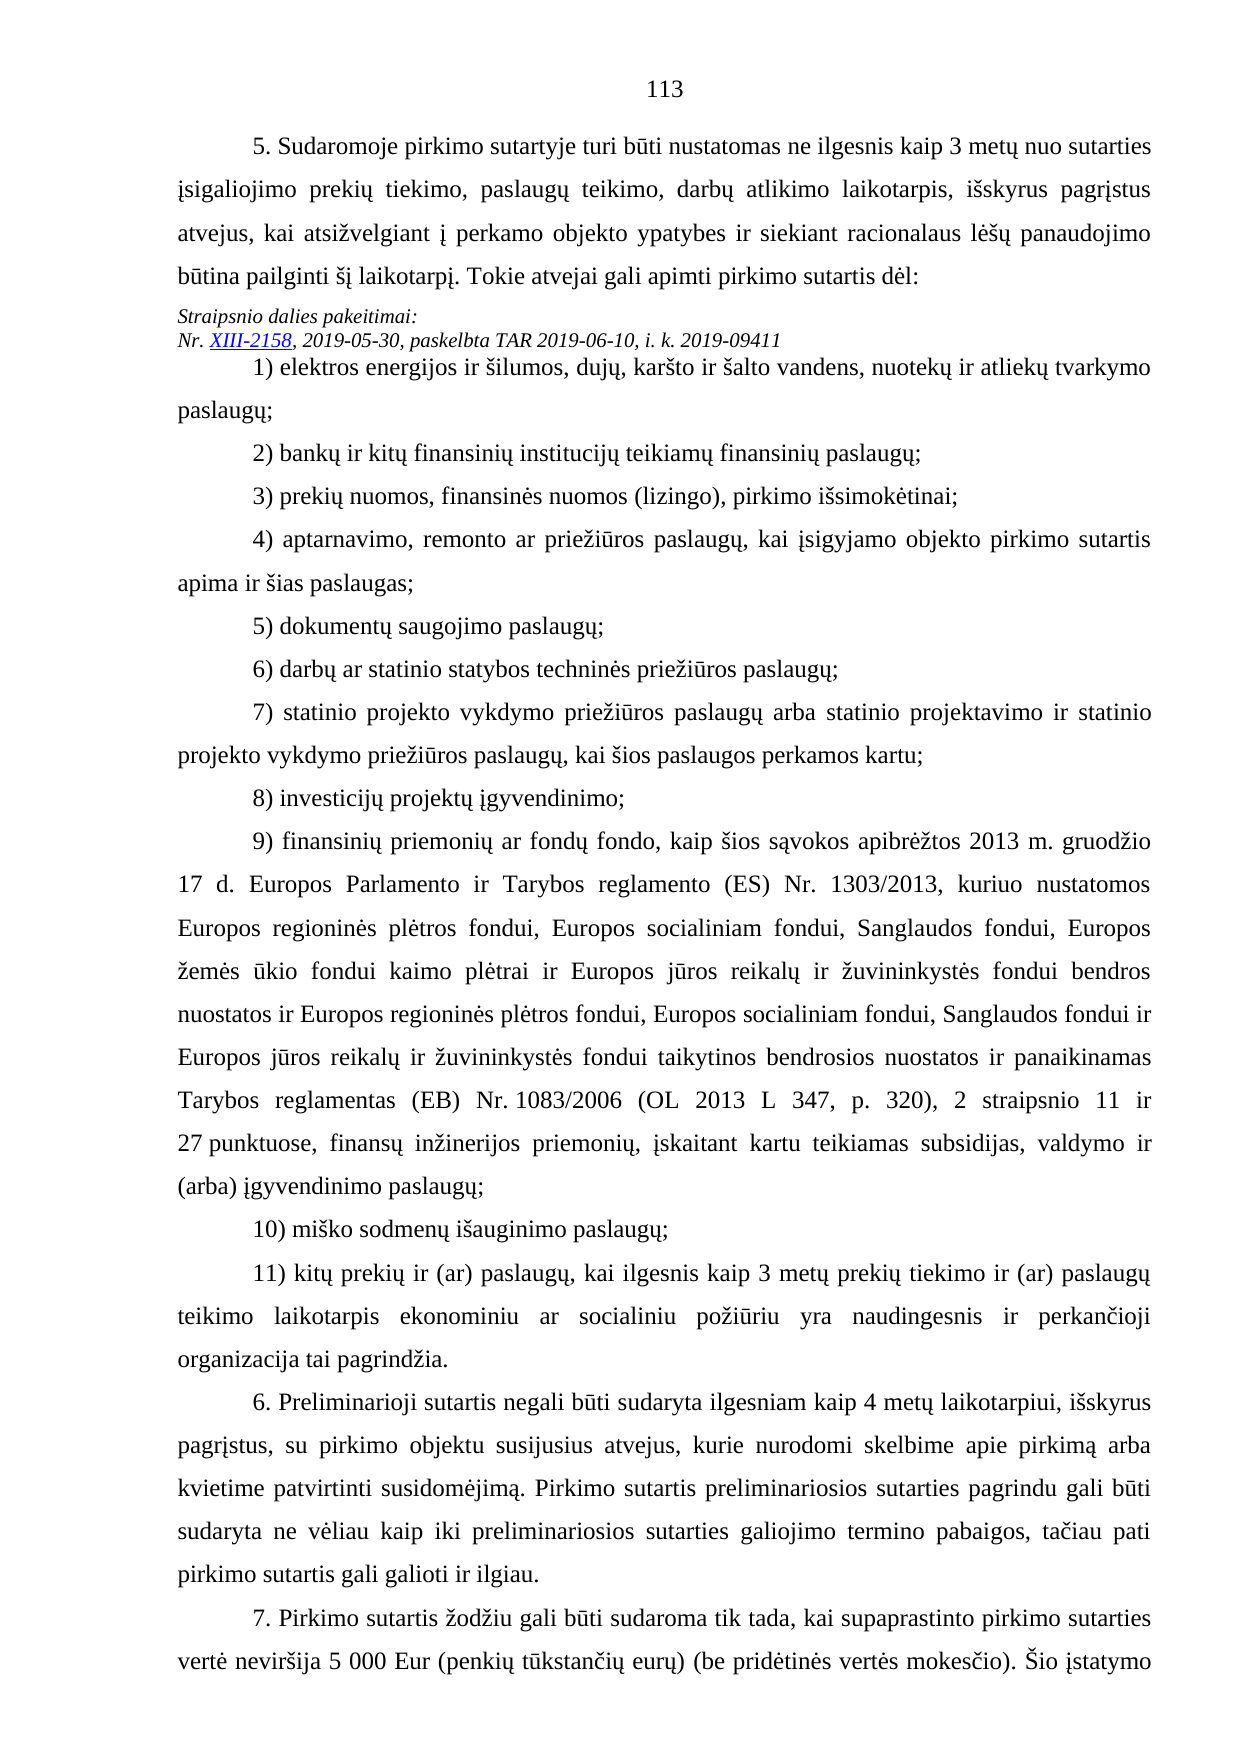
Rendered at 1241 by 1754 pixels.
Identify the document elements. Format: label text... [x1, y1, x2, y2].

text 9) finansinių priemonių ar fondų fondo, kaip šios sąvokos apibrėžtos 2013 m. gruodžio 17 d. Europos Parlamento ir Tarybos reglamento (ES) Nr. 1303/2013, kuriuo nustatomos Europos regioninės plėtros fondui, Europos socialiniam fondui, Sanglaudos fondui, Europos žemės ūkio fondui kaimo plėtrai ir Europos jūros reikalų ir žuvininkystės fondui bendros nuostatos ir Europos regioninės plėtros fondui, Europos socialiniam fondui, Sanglaudos fondui ir Europos jūros reikalų ir žuvininkystės fondui taikytinos bendrosios nuostatos ir panaikinamas Tarybos reglamentas (EB) Nr. 1083/2006 (OL 2013 L 347, p. 320), 2 straipsnio 11 ir 27 punktuose, finansų inžinerijos priemonių, įskaitant kartu teikiamas subsidijas, valdymo ir (arba) įgyvendinimo paslaugų; [177, 826, 1152, 1200]
text Straipsnio dalies pakeitimai: [177, 304, 1152, 328]
text 2) bankų ir kitų finansinių institucijų teikiamų finansinių paslaugų; [177, 438, 1152, 467]
text Nr. XIII-2158, 2019-05-30, paskelbta TAR 2019-06-10, i. k. 2019-09411 [177, 328, 1152, 352]
text 7. Pirkimo sutartis žodžiu gali būti sudaroma tik tada, kai supaprastinto pirkimo sutarties vertė neviršija 5 000 Eur (penkių tūkstančių eurų) (be pridėtinės vertės mokesčio). Šio įstatymo [177, 1603, 1152, 1674]
text 3) prekių nuomos, finansinės nuomos (lizingo), pirkimo išsimokėtinai; [177, 481, 1152, 510]
text 10) miško sodmenų išauginimo paslaugų; [177, 1214, 1152, 1243]
text 6. Preliminarioji sutartis negali būti sudaryta ilgesniam kaip 4 metų laikotarpiui, išskyrus pagrįstus, su pirkimo objektu susijusius atvejus, kurie nurodomi skelbime apie pirkimą arba kvietime patvirtinti susidomėjimą. Pirkimo sutartis preliminariosios sutarties pagrindu gali būti sudaryta ne vėliau kaip iki preliminariosios sutarties galiojimo termino pabaigos, tačiau pati pirkimo sutartis gali galioti ir ilgiau. [177, 1387, 1152, 1588]
text 5) dokumentų saugojimo paslaugų; [177, 611, 1152, 639]
text 4) aptarnavimo, remonto ar priežiūros paslaugų, kai įsigyjamo objekto pirkimo sutartis apima ir šias paslaugas; [177, 524, 1152, 596]
text 5. Sudaromoje pirkimo sutartyje turi būti nustatomas ne ilgesnis kaip 3 metų nuo sutarties įsigaliojimo prekių tiekimo, paslaugų teikimo, darbų atlikimo laikotarpis, išskyrus pagrįstus atvejus, kai atsižvelgiant į perkamo objekto ypatybes ir siekiant racionalaus lėšų panaudojimo būtina pailginti šį laikotarpį. Tokie atvejai gali apimti pirkimo sutartis dėl: [177, 131, 1152, 289]
text 1) elektros energijos ir šilumos, dujų, karšto ir šalto vandens, nuotekų ir atliekų tvarkymo paslaugų; [177, 352, 1152, 424]
text 7) statinio projekto vykdymo priežiūros paslaugų arba statinio projektavimo ir statinio projekto vykdymo priežiūros paslaugų, kai šios paslaugos perkamos kartu; [177, 697, 1152, 769]
text 8) investicijų projektų įgyvendinimo; [177, 783, 1152, 812]
text 6) darbų ar statinio statybos techninės priežiūros paslaugų; [177, 654, 1152, 683]
text 11) kitų prekių ir (ar) paslaugų, kai ilgesnis kaip 3 metų prekių tiekimo ir (ar) paslaugų teikimo laikotarpis ekonominiu ar socialiniu požiūriu yra naudingesnis ir perkančioji organizacija tai pagrindžia. [177, 1258, 1152, 1373]
